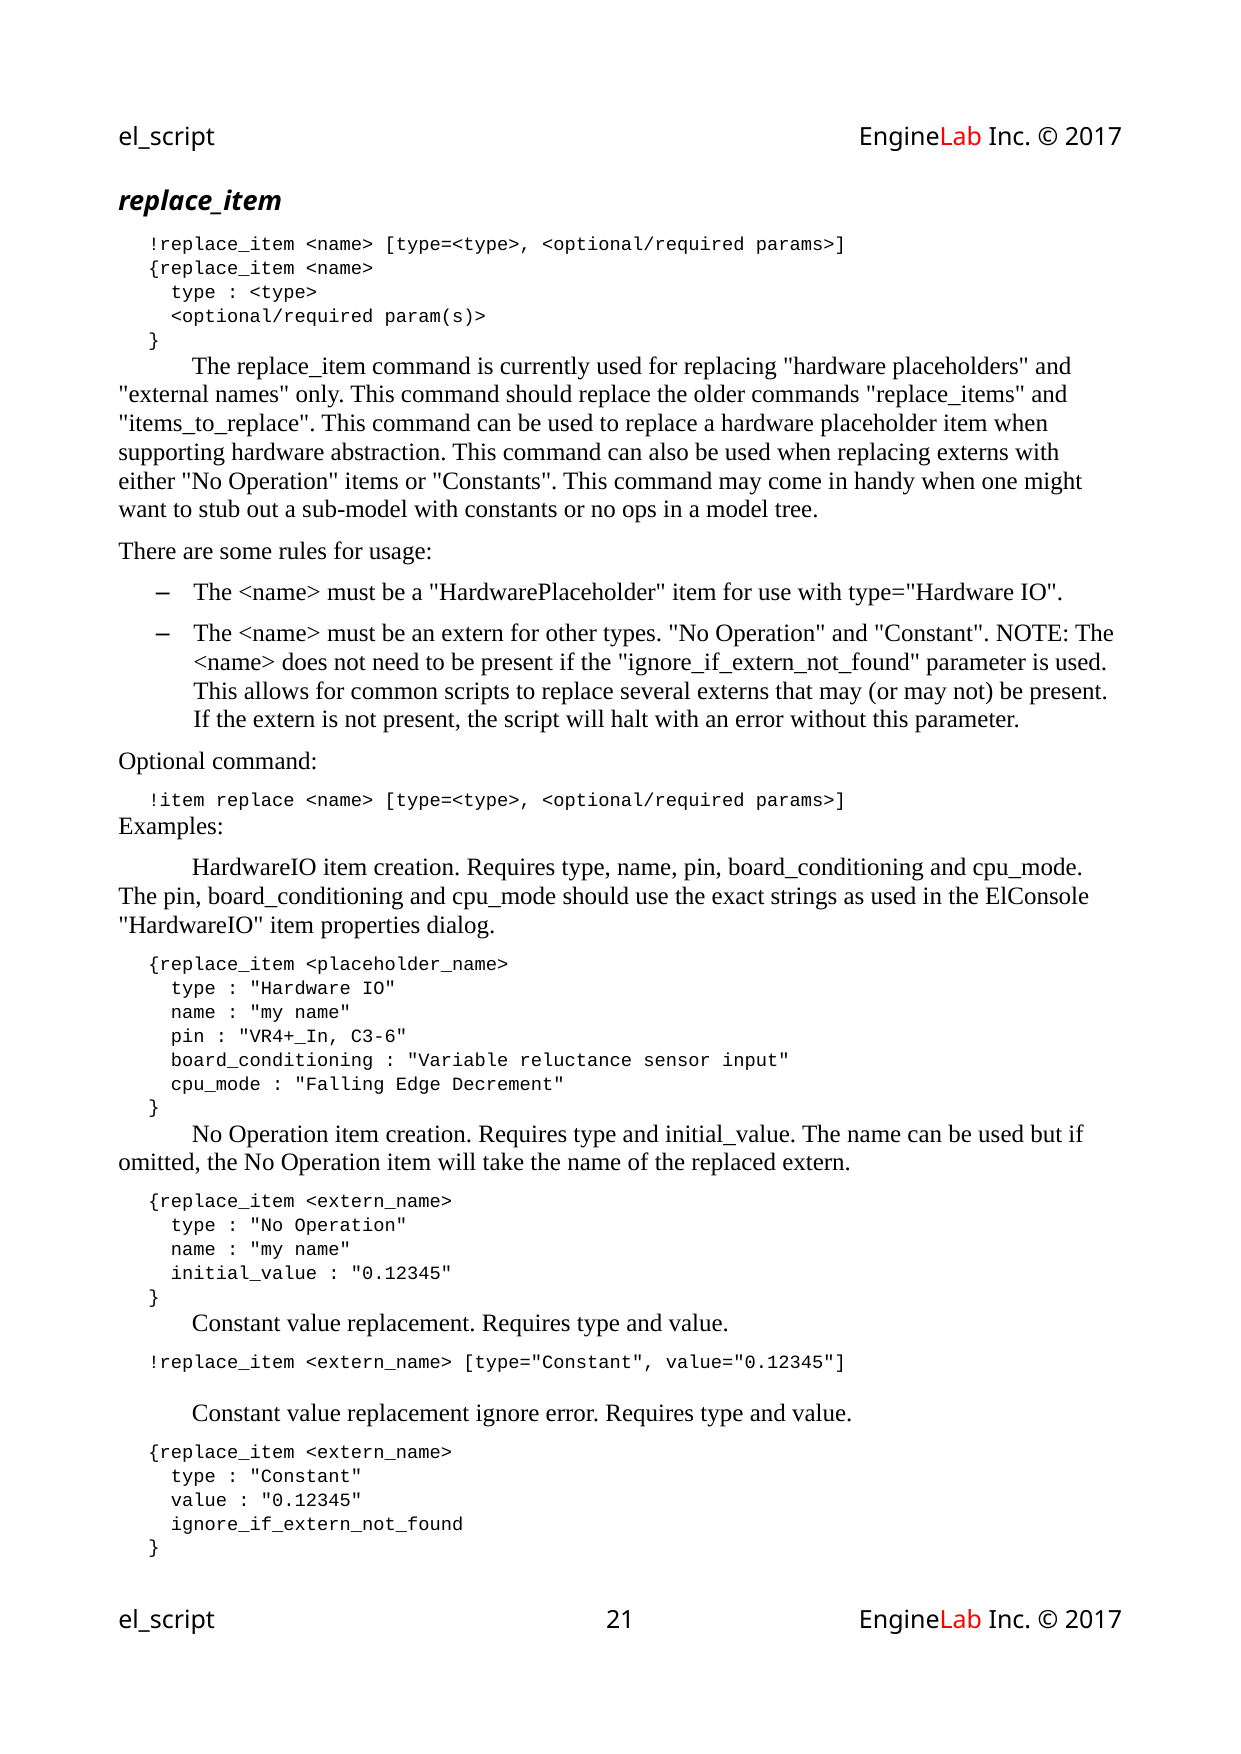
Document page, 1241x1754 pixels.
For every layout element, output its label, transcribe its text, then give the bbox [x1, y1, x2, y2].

text } [148, 1535, 1122, 1559]
list The <name> must be a "HardwarePlaceholder" item for use with type="Hardware IO". [156, 577, 1122, 606]
text Optional command: [118, 746, 1122, 774]
text Examples: [118, 811, 1122, 840]
text cpu_mode : "Falling Edge Decrement" [148, 1071, 1122, 1095]
text !item replace <name> [type=<type>, <optional/required params>] [148, 787, 1122, 811]
text ignore_if_extern_not_found [148, 1511, 1122, 1535]
text Constant value replacement. Requires type and value. [118, 1308, 1122, 1337]
text } [148, 1284, 1122, 1308]
text There are some rules for usage: [118, 536, 1122, 564]
text {replace_item <extern_name> [148, 1189, 1122, 1213]
text {replace_item <placeholder_name> [148, 951, 1122, 975]
text name : "my name" [148, 1237, 1122, 1261]
text Constant value replacement ignore error. Requires type and value. [118, 1398, 1122, 1426]
text value : "0.12345" [148, 1487, 1122, 1511]
text } [148, 327, 1122, 351]
text } [148, 1095, 1122, 1119]
text type : "Constant" [148, 1463, 1122, 1487]
text <optional/required param(s)> [148, 303, 1122, 327]
text HardwareIO item creation. Requires type, name, pin, board_conditioning and cpu_mode. The pin, board_conditioning and cpu_mode should use the exact strings as used in the ElConsole "HardwareIO" item properties dialog. [118, 852, 1122, 938]
list The <name> must be an extern for other types. "No Operation" and "Constant". NOTE: The <name> does not need to be present if the "ignore_if_extern_not_found" parameter is used. This allows for common scripts to replace several externs that may (or may not) be present. If the extern is not present, the script will halt with an error without this parameter. [156, 618, 1122, 733]
text type : "No Operation" [148, 1213, 1122, 1237]
text type : <type> [148, 279, 1122, 303]
subtitle replace_item [118, 182, 1122, 218]
text initial_value : "0.12345" [148, 1261, 1122, 1284]
text {replace_item <extern_name> [148, 1439, 1122, 1463]
text The replace_item command is currently used for replacing "hardware placeholders" and "external names" only. This command should replace the older commands "replace_items" and "items_to_replace". This command can be used to replace a hardware placeholder item when supporting hardware abstraction. This command can also be used when replacing externs with either "No Operation" items or "Constants". This command may come in handy when one might want to stub out a sub-model with constants or no ops in a model tree. [118, 351, 1122, 523]
text No Operation item creation. Requires type and initial_value. The name can be used but if omitted, the No Operation item will take the name of the replaced extern. [118, 1119, 1122, 1176]
text !replace_item <name> [type=<type>, <optional/required params>] [148, 231, 1122, 255]
text board_conditioning : "Variable reluctance sensor input" [148, 1047, 1122, 1071]
text !replace_item <extern_name> [type="Constant", value="0.12345"] [148, 1350, 1122, 1374]
text type : "Hardware IO" [148, 975, 1122, 999]
text pin : "VR4+_In, C3-6" [148, 1023, 1122, 1047]
text {replace_item <name> [148, 255, 1122, 279]
text name : "my name" [148, 999, 1122, 1023]
